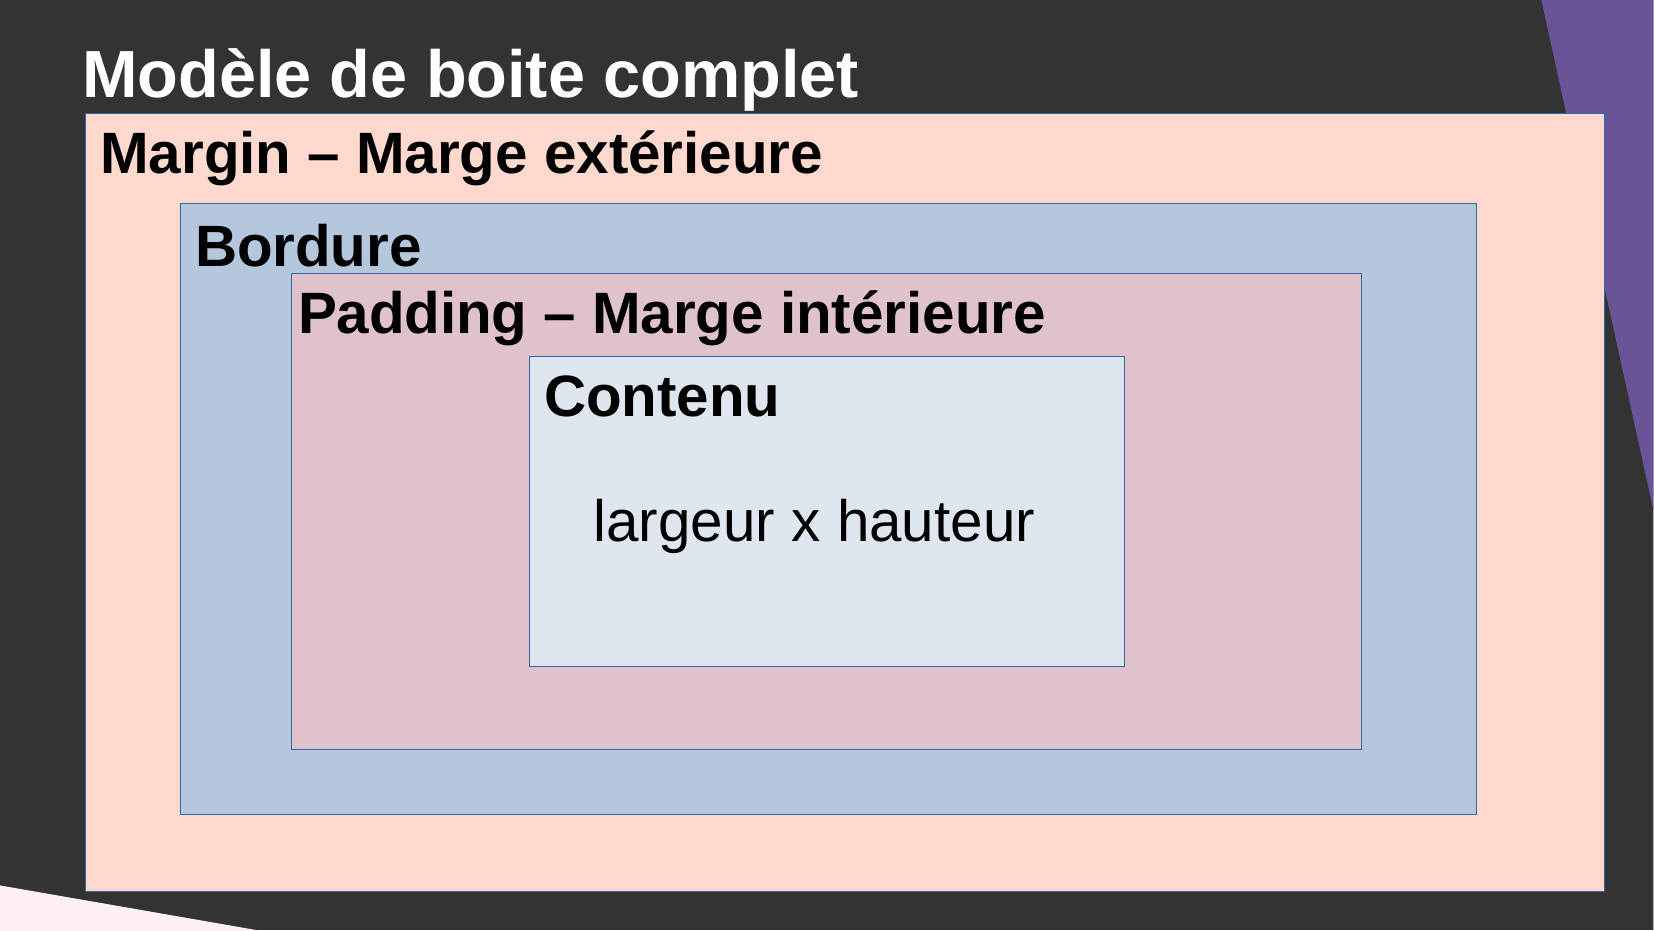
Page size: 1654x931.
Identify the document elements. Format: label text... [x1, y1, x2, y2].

text_box Margin – Marge extérieure [85, 113, 1079, 194]
text_box [0, 885, 262, 931]
text_box Bordure [180, 205, 1173, 286]
text_box [85, 0, 1654, 892]
text_box Contenu [529, 356, 1512, 437]
title Modèle de boite complet [82, 37, 1571, 112]
text_box Padding – Marge intérieure [283, 273, 1276, 354]
text_box largeur x hauteur [578, 481, 1075, 562]
